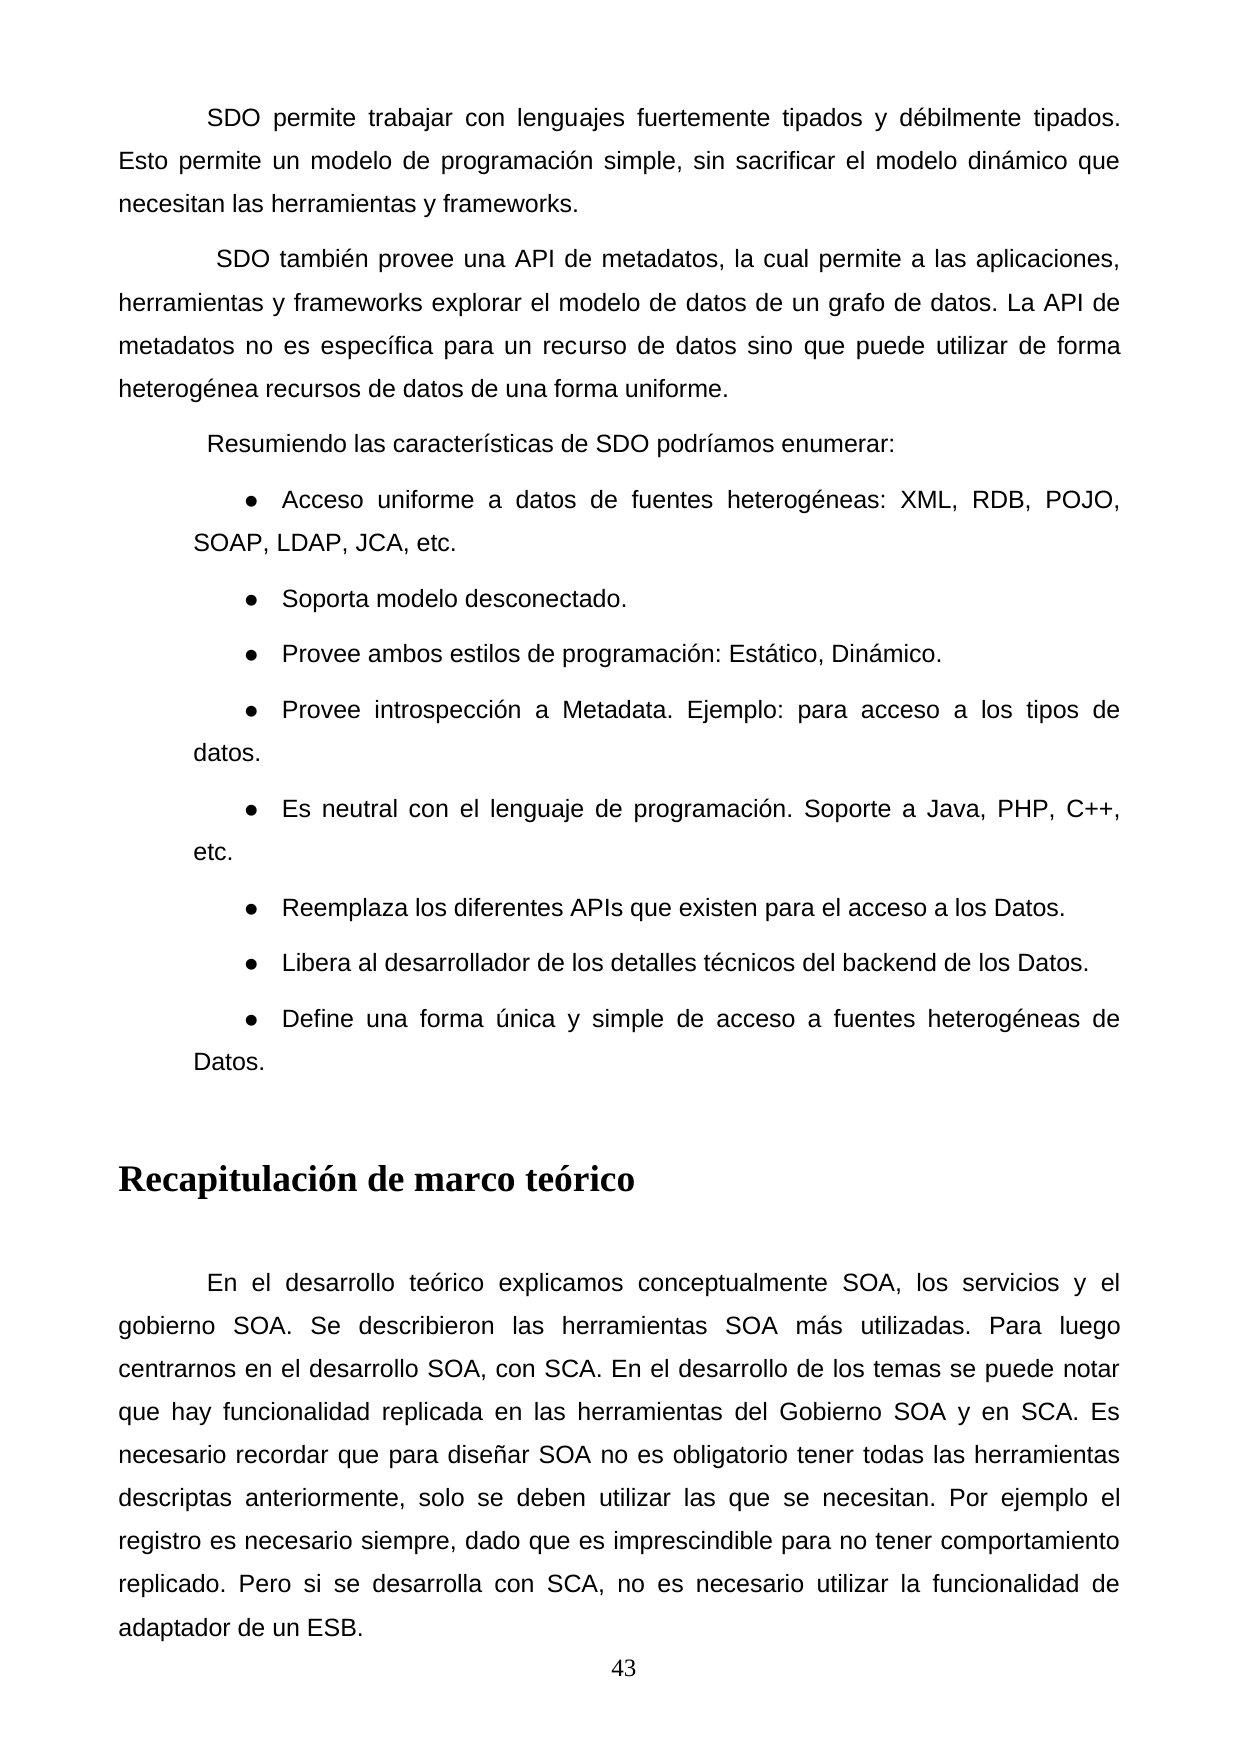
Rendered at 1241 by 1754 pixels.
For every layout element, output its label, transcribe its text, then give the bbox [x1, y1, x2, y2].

list Soporta modelo desconectado. [156, 584, 1122, 613]
list Reemplaza los diferentes APIs que existen para el acceso a los Datos. [156, 893, 1122, 921]
list Provee introspección a Metadata. Ejemplo: para acceso a los tipos de datos. [156, 695, 1122, 767]
text Resumiendo las características de SDO podríamos enumerar: [118, 429, 1122, 458]
text SDO también provee una API de metadatos, la cual permite a las aplicaciones, herramientas y frameworks explorar el modelo de datos de un grafo de datos. La API de metadatos no es específica para un recurso de datos sino que puede utilizar de forma heterogénea recursos de datos de una forma uniforme. [118, 244, 1122, 403]
list Provee ambos estilos de programación: Estático, Dinámico. [156, 639, 1122, 668]
list Define una forma única y simple de acceso a fuentes heterogéneas de Datos. [156, 1004, 1122, 1076]
subtitle Recapitulación de marco teórico [118, 1156, 1122, 1199]
text En el desarrollo teórico explicamos conceptualmente SOA, los servicios y el gobierno SOA. Se describieron las herramientas SOA más utilizadas. Para luego centrarnos en el desarrollo SOA, con SCA. En el desarrollo de los temas se puede notar que hay funcionalidad replicada en las herramientas del Gobierno SOA y en SCA. Es necesario recordar que para diseñar SOA no es obligatorio tener todas las herramientas descriptas anteriormente, solo se deben utilizar las que se necesitan. Por ejemplo el registro es necesario siempre, dado que es imprescindible para no tener comportamiento replicado. Pero si se desarrolla con SCA, no es necesario utilizar la funcionalidad de adaptador de un ESB. [118, 1268, 1122, 1641]
list Acceso uniforme a datos de fuentes heterogéneas: XML, RDB, POJO, SOAP, LDAP, JCA, etc. [156, 485, 1122, 557]
list Es neutral con el lenguaje de programación. Soporte a Java, PHP, C++, etc. [156, 794, 1122, 866]
text SDO permite trabajar con lenguajes fuertemente tipados y débilmente tipados. Esto permite un modelo de programación simple, sin sacrificar el modelo dinámico que necesitan las herramientas y frameworks. [118, 103, 1122, 218]
list Libera al desarrollador de los detalles técnicos del backend de los Datos. [156, 948, 1122, 977]
